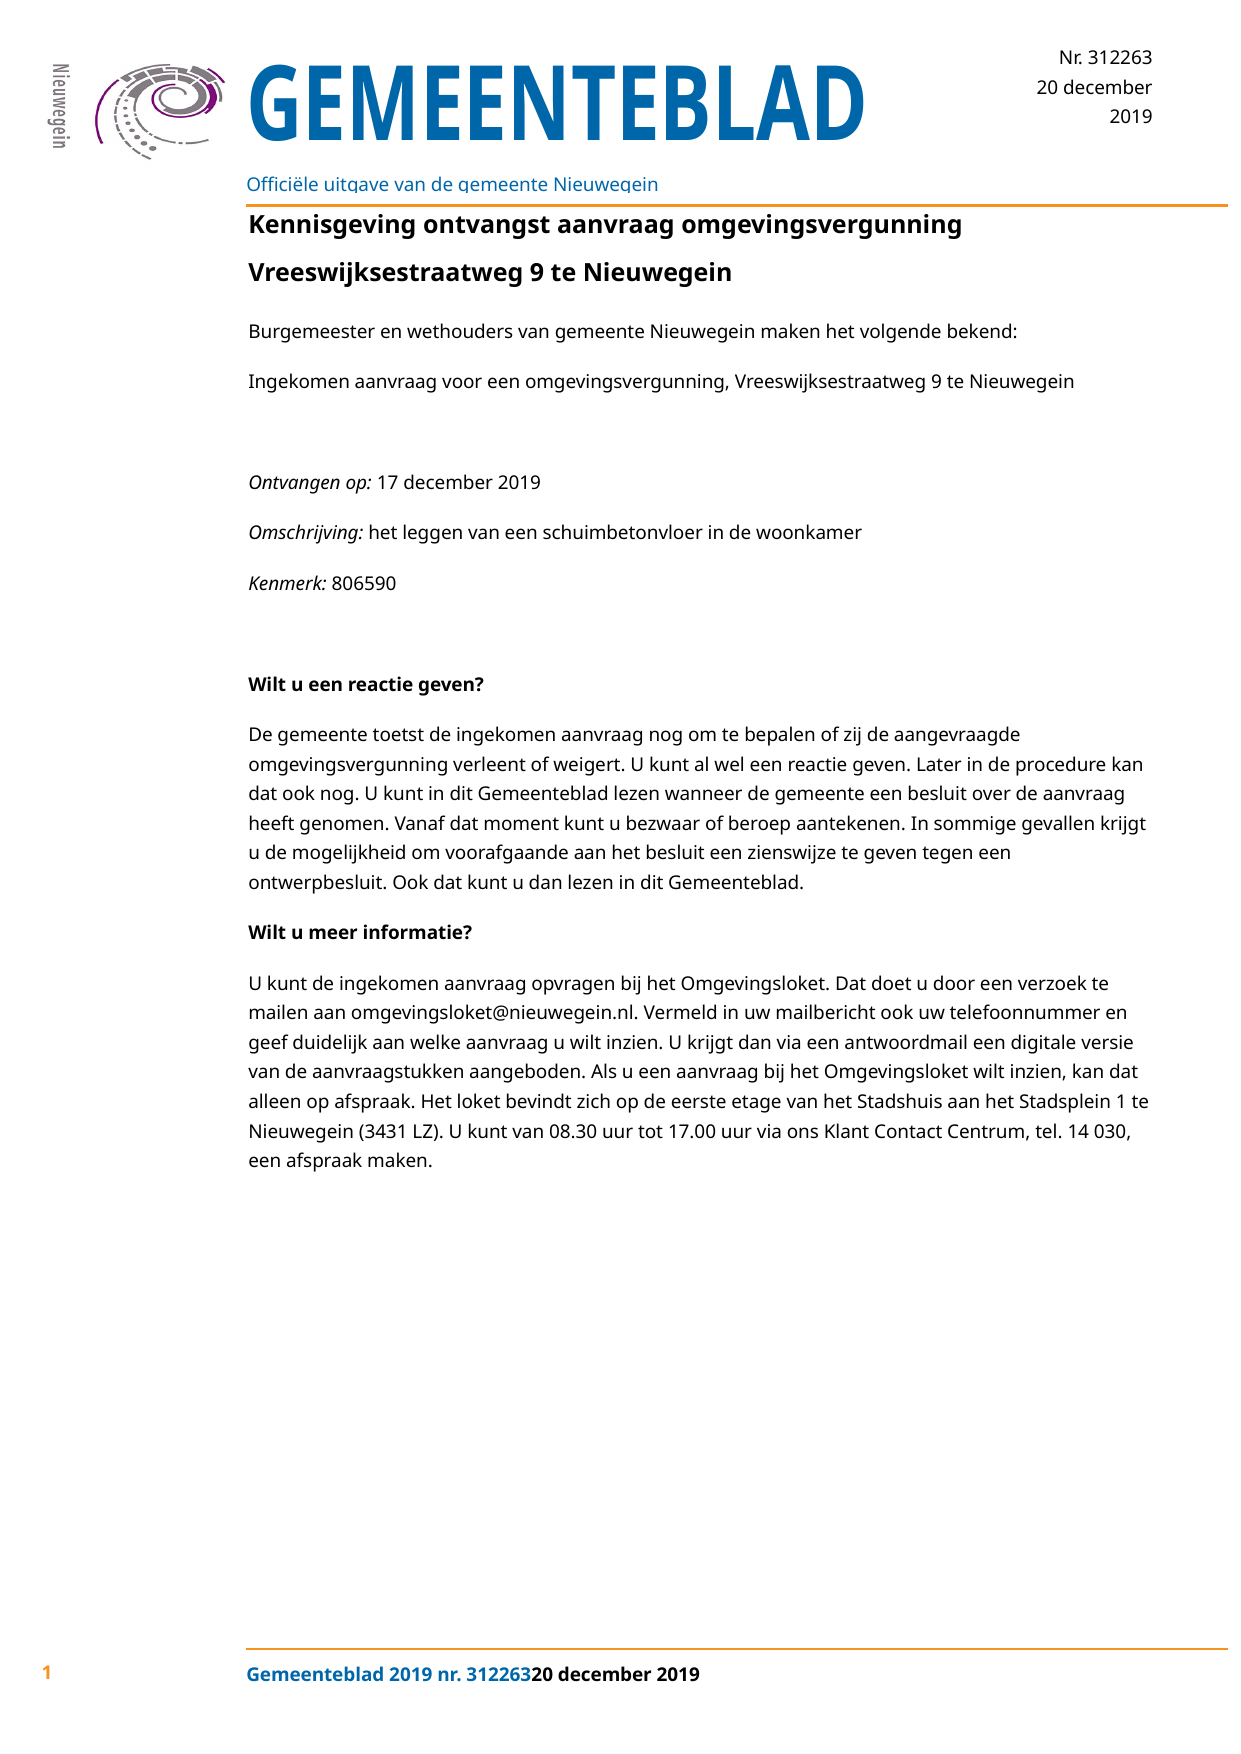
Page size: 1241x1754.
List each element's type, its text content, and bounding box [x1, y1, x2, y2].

text Wilt u meer informatie? [248, 919, 1152, 945]
text Ontvangen op: 17 december 2019 [248, 469, 1152, 495]
text Kennisgeving ontvangst aanvraag omgevingsvergunning Vreeswijksestraatweg 9 te Nieuwegein [248, 207, 1152, 288]
picture [41, 47, 231, 172]
text Kenmerk: 806590 [248, 570, 1152, 596]
text Omschrijving: het leggen van een schuimbetonvloer in de woonkamer [248, 519, 1152, 545]
text Burgemeester en wethouders van gemeente Nieuwegein maken het volgende bekend: [248, 318, 1152, 344]
text U kunt de ingekomen aanvraag opvragen bij het Omgevingsloket. Dat doet u door een verzoek te mailen aan omgevingsloket@nieuwegein.nl. Vermeld in uw mailbericht ook uw telefoonnummer en geef duidelijk aan welke aanvraag u wilt inzien. U krijgt dan via een antwoordmail een digitale versie van de aanvraagstukken aangeboden. Als u een aanvraag bij het Omgevingsloket wilt inzien, kan dat alleen op afspraak. Het loket bevindt zich op de eerste etage van het Stadshuis aan het Stadsplein 1 te Nieuwegein (3431 LZ). U kunt van 08.30 uur tot 17.00 uur via ons Klant Contact Centrum, tel. 14 030, een afspraak maken. [248, 970, 1152, 1173]
text Ingekomen aanvraag voor een omgevingsvergunning, Vreeswijksestraatweg 9 te Nieuwegein [248, 368, 1152, 394]
text Wilt u een reactie geven? [248, 671, 1152, 697]
text De gemeente toetst de ingekomen aanvraag nog om te bepalen of zij de aangevraagde omgevingsvergunning verleent of weigert. U kunt al wel een reactie geven. Later in de procedure kan dat ook nog. U kunt in dit Gemeenteblad lezen wanneer de gemeente een besluit over de aanvraag heeft genomen. Vanaf dat moment kunt u bezwaar of beroep aantekenen. In sommige gevallen krijgt u de mogelijkheid om voorafgaande aan het besluit een zienswijze te geven tegen een ontwerpbesluit. Ook dat kunt u dan lezen in dit Gemeenteblad. [248, 721, 1152, 895]
